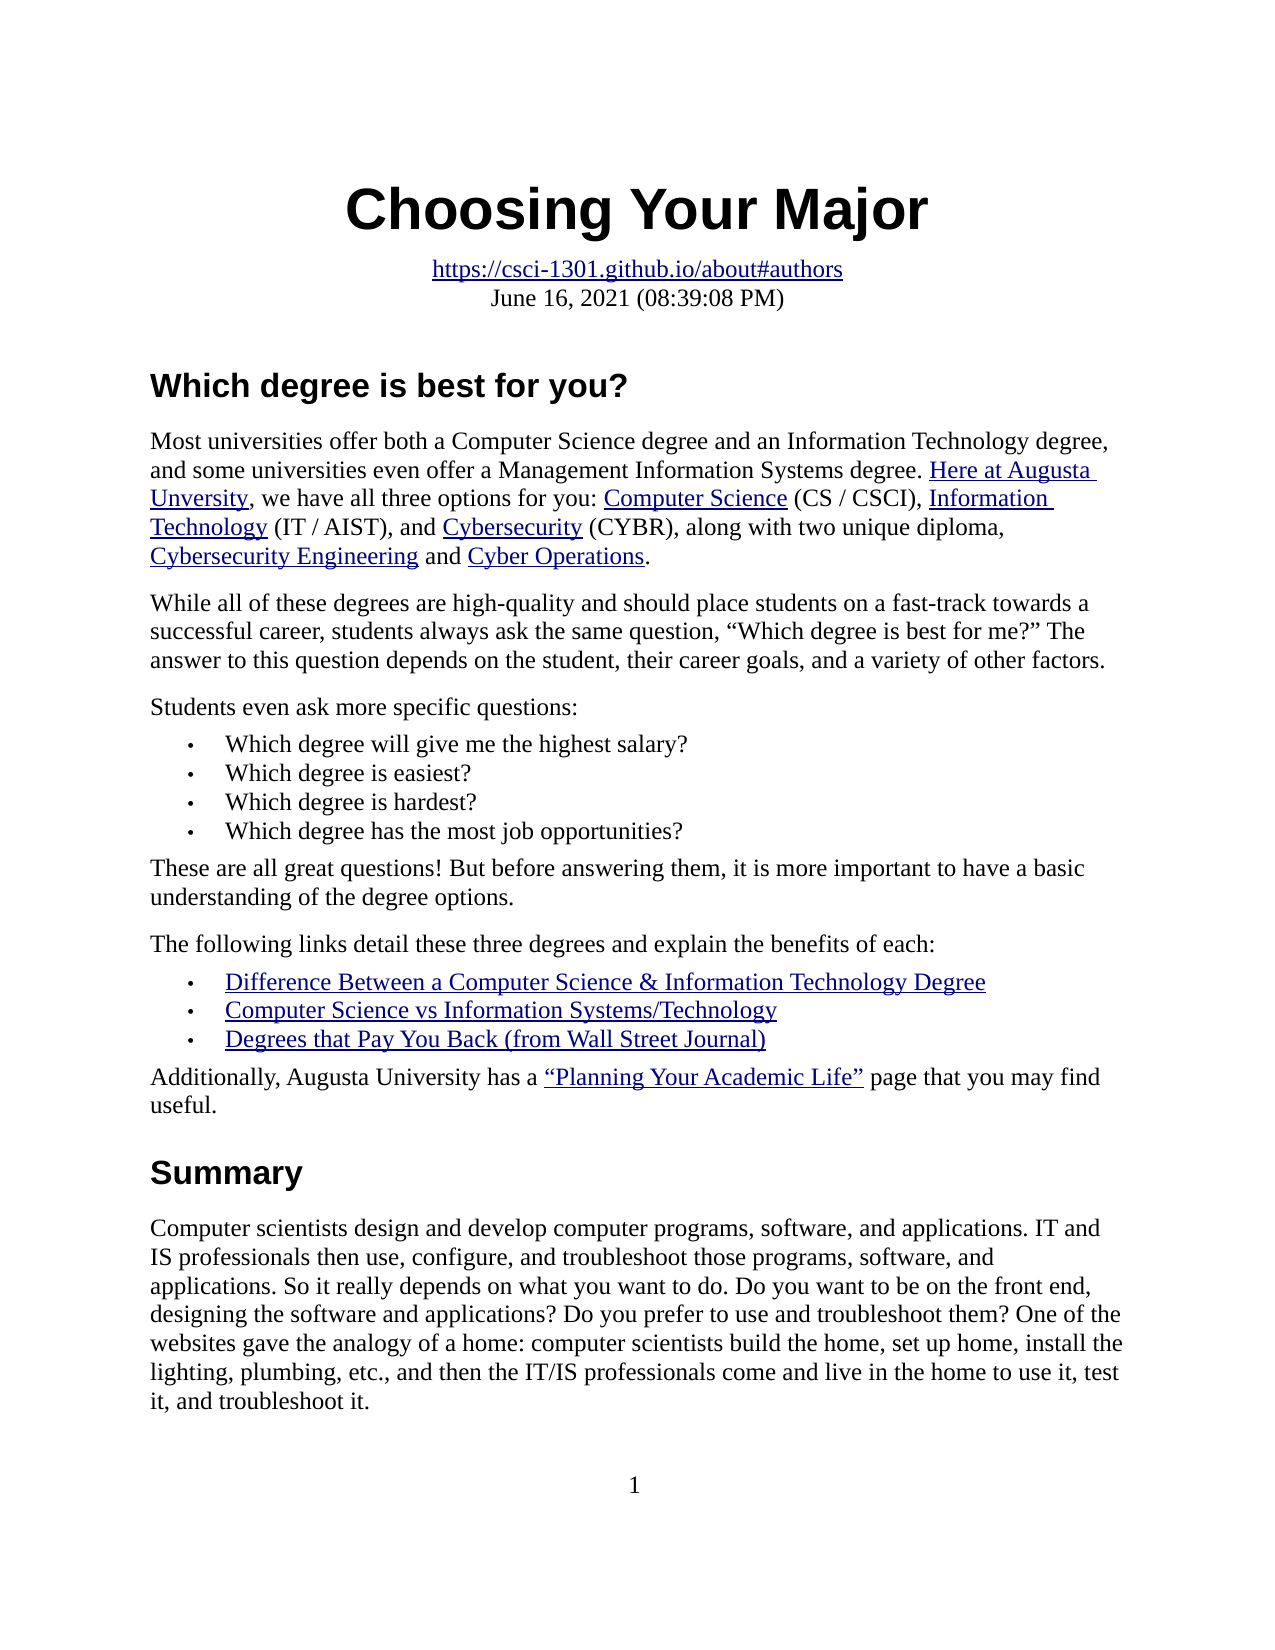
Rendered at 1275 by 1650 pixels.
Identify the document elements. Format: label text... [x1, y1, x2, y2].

text While all of these degrees are high-quality and should place students on a fast-track towards a successful career, students always ask the same question, “Which degree is best for me?” The answer to this question depends on the student, their career goals, and a variety of other factors. [150, 588, 1125, 674]
list Difference Between a Computer Science & Information Technology Degree [187, 967, 1125, 995]
text https://csci-1301.github.io/about#authors [150, 254, 1125, 283]
list Which degree will give me the highest salary? [187, 729, 1125, 758]
list Which degree has the most job opportunities? [187, 816, 1125, 844]
subtitle Summary [150, 1153, 1125, 1192]
text Additionally, Augusta University has a “Planning Your Academic Life” page that you may find useful. [150, 1062, 1125, 1119]
subtitle Which degree is best for you? [150, 366, 1125, 404]
text Computer scientists design and develop computer programs, software, and applications. IT and IS professionals then use, configure, and troubleshoot those programs, software, and applications. So it really depends on what you want to do. Do you want to be on the front end, designing the software and applications? Do you prefer to use and troubleshoot them? One of the websites gave the analogy of a home: computer scientists build the home, set up home, install the lighting, plumbing, etc., and then the IT/IS professionals come and live in the home to use it, test it, and troubleshoot it. [150, 1213, 1125, 1414]
title Choosing Your Major [150, 175, 1125, 242]
text June 16, 2021 (08:39:08 PM) [150, 283, 1125, 312]
list Which degree is hardest? [187, 787, 1125, 816]
list Computer Science vs Information Systems/Technology [187, 995, 1125, 1024]
text Students even ask more specific questions: [150, 692, 1125, 721]
text These are all great questions! But before answering them, it is more important to have a basic understanding of the degree options. [150, 853, 1125, 911]
text Most universities offer both a Computer Science degree and an Information Technology degree, and some universities even offer a Management Information Systems degree. Here at Augusta Unversity, we have all three options for you: Computer Science (CS / CSCI), Information Technology (IT / AIST), and Cybersecurity (CYBR), along with two unique diploma, Cybersecurity Engineering and Cyber Operations. [150, 426, 1125, 570]
list Degrees that Pay You Back (from Wall Street Journal) [187, 1024, 1125, 1053]
text The following links detail these three degrees and explain the benefits of each: [150, 929, 1125, 958]
list Which degree is easiest? [187, 758, 1125, 787]
